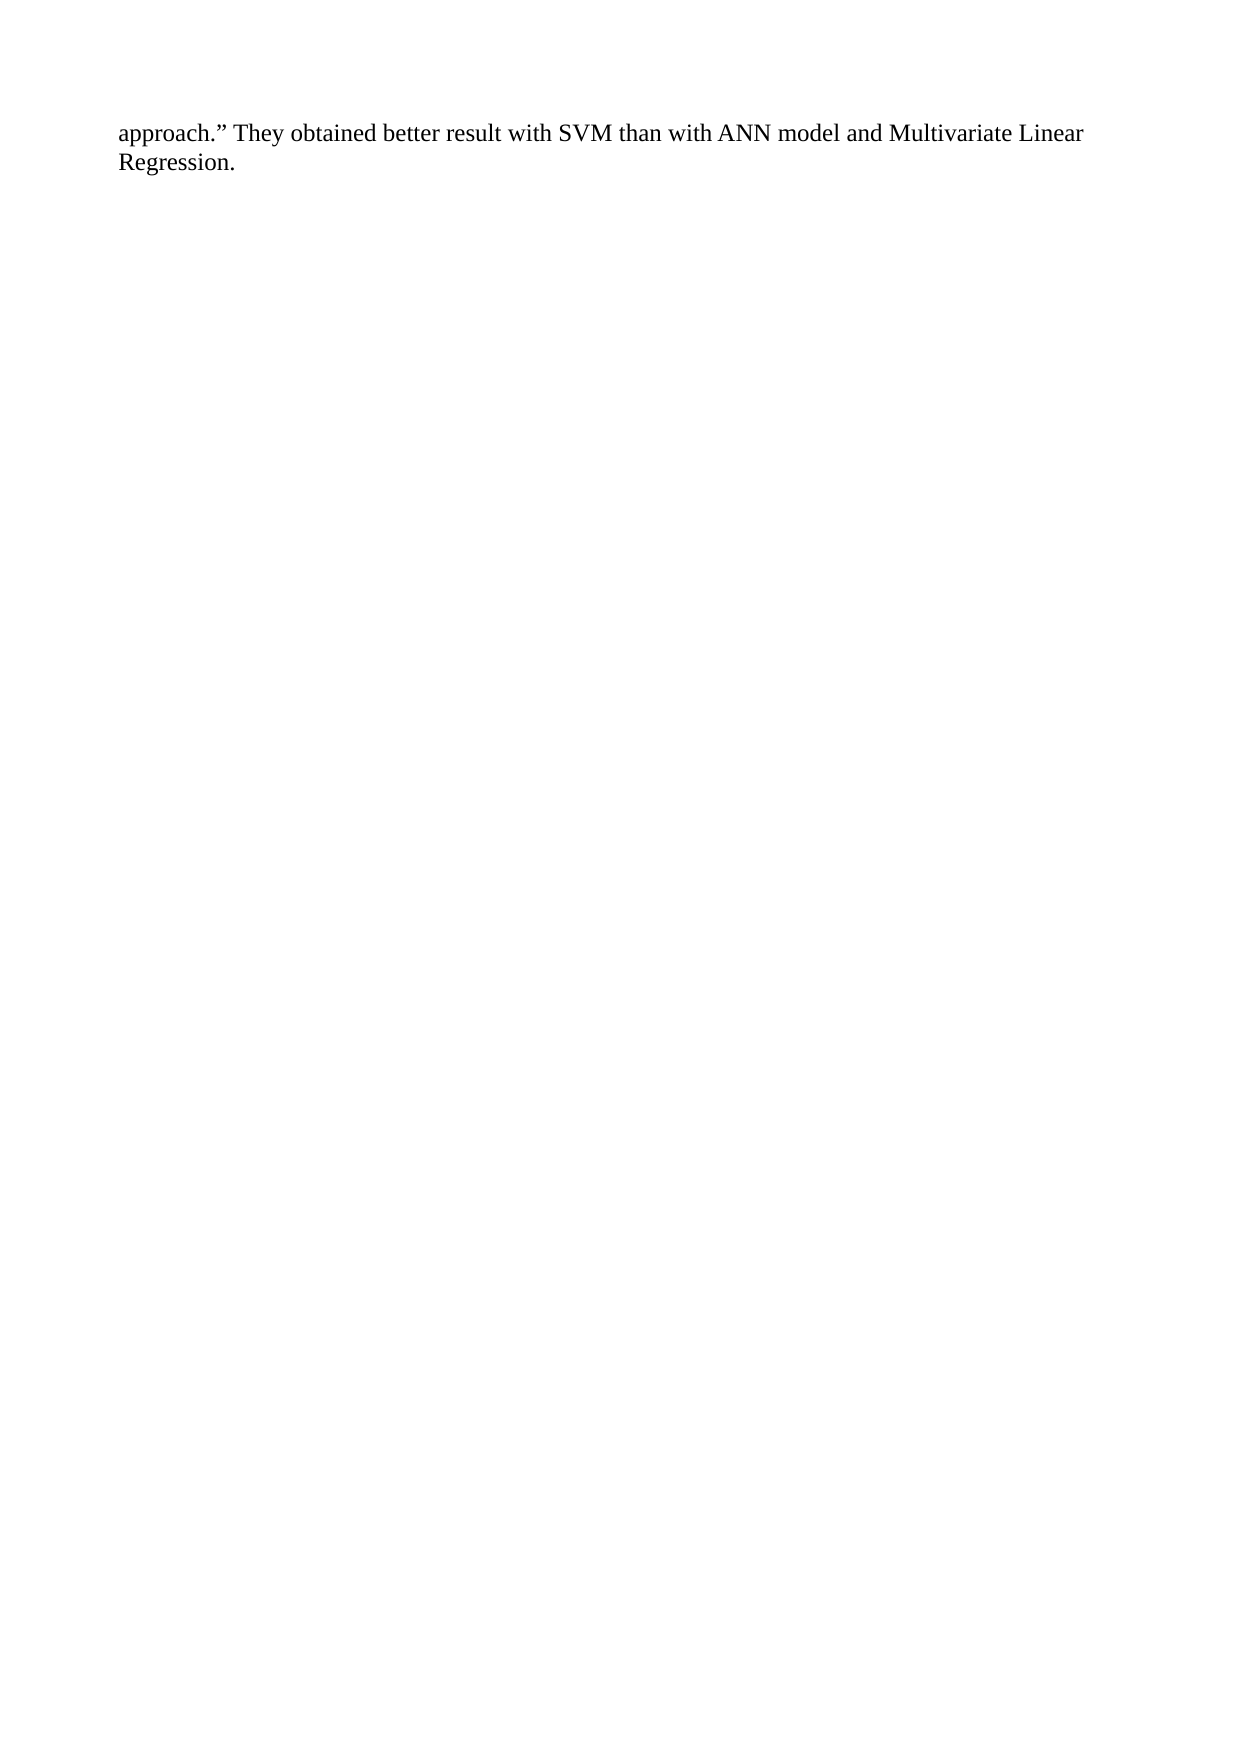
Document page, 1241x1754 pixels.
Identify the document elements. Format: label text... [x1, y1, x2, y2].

text approach.” They obtained better result with SVM than with ANN model and Multivariate Linear Regression. [118, 118, 1122, 176]
